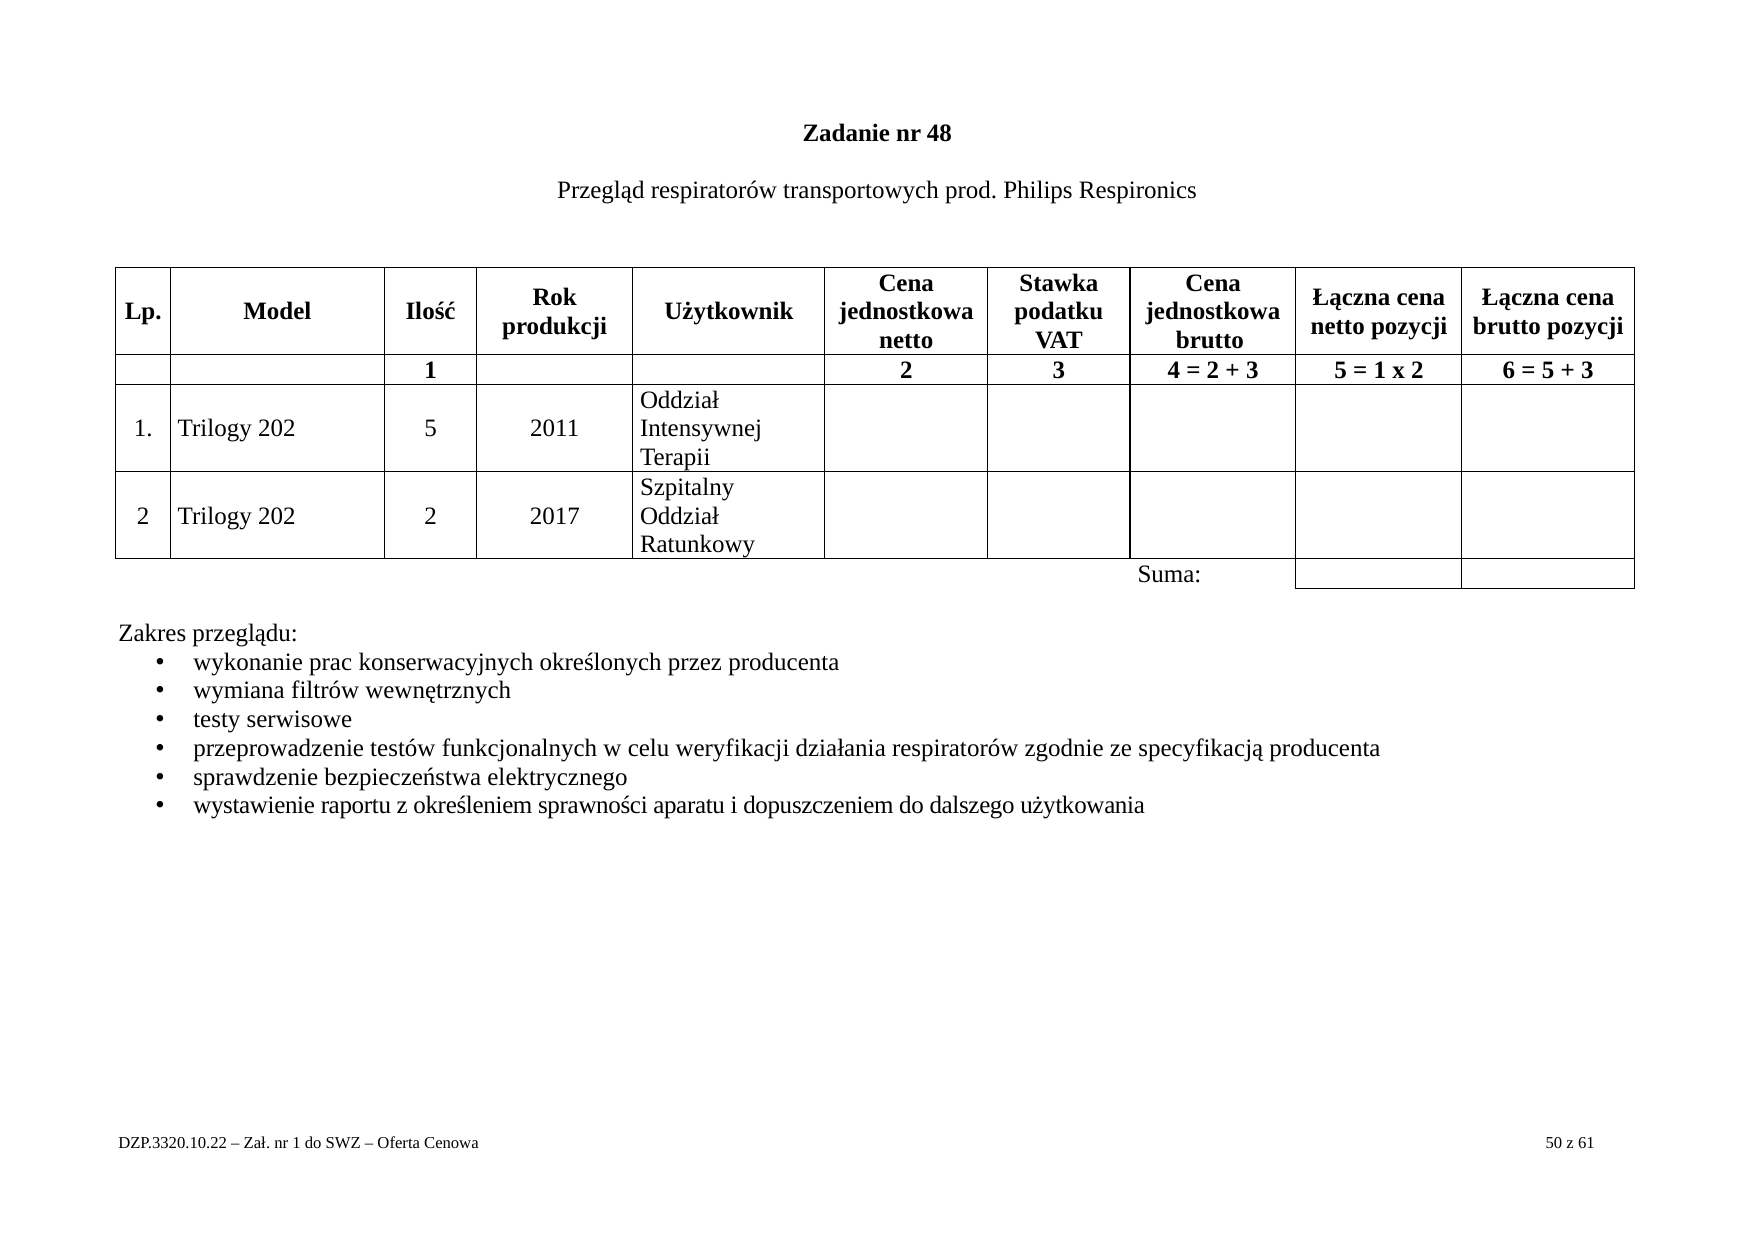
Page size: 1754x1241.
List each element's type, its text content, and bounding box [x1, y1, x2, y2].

table_cell [633, 355, 824, 384]
table_header Ilość [385, 268, 476, 354]
table_header Łączna cena brutto pozycji [1462, 268, 1634, 354]
table_cell [1296, 472, 1461, 558]
table_cell [825, 385, 987, 471]
table_cell [1296, 385, 1461, 471]
table_cell [633, 559, 825, 588]
table_cell [987, 559, 1130, 588]
table_cell 5 = 1 x 2 [1296, 355, 1461, 384]
table_header Łączna cena netto pozycji [1296, 268, 1461, 354]
table_cell Trilogy 202 [171, 385, 384, 471]
table_cell 1. [116, 385, 170, 471]
table_cell [988, 385, 1129, 471]
table_cell [825, 559, 987, 588]
table_cell Suma: [1130, 559, 1295, 588]
table_header Cena jednostkowa brutto [1131, 268, 1295, 354]
table_cell 4 = 2 + 3 [1131, 355, 1295, 384]
table_cell [825, 472, 987, 558]
table_cell [170, 559, 384, 588]
table_cell 3 [988, 355, 1129, 384]
table_cell 5 [385, 385, 476, 471]
table_cell [116, 355, 170, 384]
table_cell 2 [116, 472, 170, 558]
table_cell [171, 355, 384, 384]
table_cell 6 = 5 + 3 [1462, 355, 1634, 384]
table_cell [116, 559, 170, 588]
table_cell 2011 [477, 385, 632, 471]
list sprawdzenie bezpieczeństwa elektrycznego [156, 762, 1636, 790]
table_cell 2017 [477, 472, 632, 558]
title Zadanie nr 48 [118, 118, 1636, 147]
list przeprowadzenie testów funkcjonalnych w celu weryfikacji działania respiratorów zgodnie ze specyfikacją producenta [156, 733, 1636, 762]
title Przegląd respiratorów transportowych prod. Philips Respironics [118, 176, 1636, 204]
list wymiana filtrów wewnętrznych [156, 675, 1636, 704]
table_cell [1462, 559, 1634, 588]
table_cell [384, 559, 476, 588]
list wykonanie prac konserwacyjnych określonych przez producenta [156, 647, 1636, 675]
table_cell [477, 355, 632, 384]
table_header Lp. [116, 268, 170, 354]
table_cell 2 [825, 355, 987, 384]
table_cell [476, 559, 632, 588]
list wystawienie raportu z określeniem sprawności aparatu i dopuszczeniem do dalszego użytkowania [156, 790, 1636, 819]
text Zakres przeglądu: [118, 618, 1636, 647]
table_header Stawka podatku VAT [988, 268, 1129, 354]
table_cell Szpitalny Oddział Ratunkowy [633, 472, 824, 558]
table_cell [1296, 559, 1461, 588]
table_cell [1131, 472, 1295, 558]
table_cell [988, 472, 1129, 558]
table_cell [1131, 385, 1295, 471]
table_header Cena jednostkowa netto [825, 268, 987, 354]
table_cell 1 [385, 355, 476, 384]
table_cell Trilogy 202 [171, 472, 384, 558]
table_cell [1462, 385, 1634, 471]
list testy serwisowe [156, 704, 1636, 733]
table_cell Oddział Intensywnej Terapii [633, 385, 824, 471]
table_cell 2 [385, 472, 476, 558]
table_header Rok produkcji [477, 268, 632, 354]
table_cell [1462, 472, 1634, 558]
table_header Model [171, 268, 384, 354]
table_header Użytkownik [633, 268, 824, 354]
